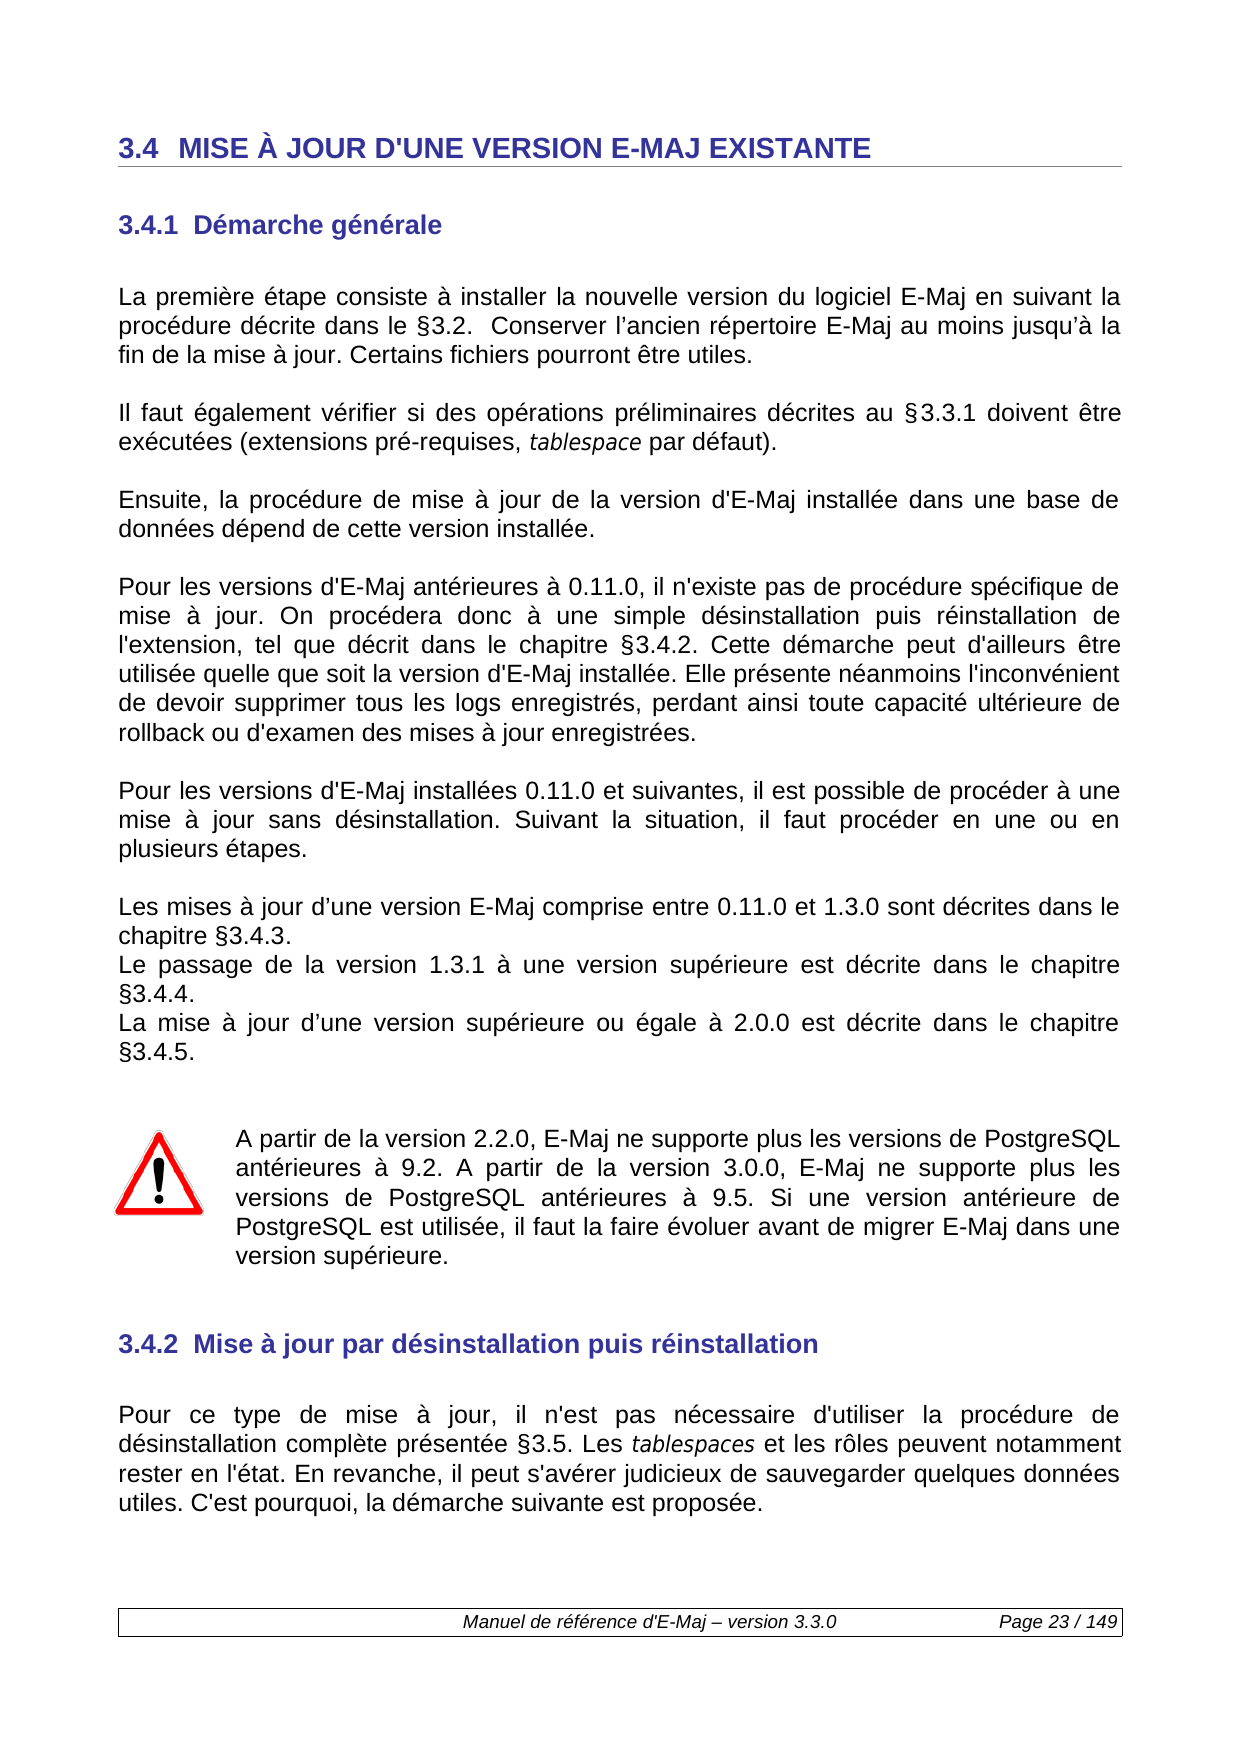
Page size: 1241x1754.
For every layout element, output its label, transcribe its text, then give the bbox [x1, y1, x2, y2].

subtitle Démarche générale [118, 209, 1122, 240]
text Pour ce type de mise à jour, il n'est pas nécessaire d'utiliser la procédure de désinstallation complète présentée §3.5. Les tablespaces et les rôles peuvent notamment rester en l'état. En revanche, il peut s'avérer judicieux de sauvegarder quelques données utiles. C'est pourquoi, la démarche suivante est proposée. [118, 1400, 1122, 1517]
text Pour les versions d'E-Maj antérieures à 0.11.0, il n'existe pas de procédure spécifique de mise à jour. On procédera donc à une simple désinstallation puis réinstallation de l'extension, tel que décrit dans le chapitre §3.4.2. Cette démarche peut d'ailleurs être utilisée quelle que soit la version d'E-Maj installée. Elle présente néanmoins l'inconvénient de devoir supprimer tous les logs enregistrés, perdant ainsi toute capacité ultérieure de rollback ou d'examen des mises à jour enregistrées. [118, 572, 1122, 746]
text La première étape consiste à installer la nouvelle version du logiciel E-Maj en suivant la procédure décrite dans le §3.2. Conserver l’ancien répertoire E-Maj au moins jusqu’à la fin de la mise à jour. Certains fichiers pourront être utiles. [118, 281, 1122, 369]
text Pour les versions d'E-Maj installées 0.11.0 et suivantes, il est possible de procéder à une mise à jour sans désinstallation. Suivant la situation, il faut procéder en une ou en plusieurs étapes. [118, 776, 1122, 863]
list Il faut également vérifier si des opérations préliminaires décrites au §3.3.1 doivent être exécutées (extensions pré-requises, tablespace par défaut). [118, 398, 1122, 456]
text A partir de la version 2.2.0, E-Maj ne supporte plus les versions de PostgreSQL antérieures à 9.2. A partir de la version 3.0.0, E-Maj ne supporte plus les versions de PostgreSQL antérieures à 9.5. Si une version antérieure de PostgreSQL est utilisée, il faut la faire évoluer avant de migrer E-Maj dans une version supérieure. [235, 1124, 1122, 1269]
subtitle Mise à jour par désinstallation puis réinstallation [118, 1328, 1122, 1359]
text La mise à jour d’une version supérieure ou égale à 2.0.0 est décrite dans le chapitre §3.4.5. [118, 1008, 1122, 1066]
text Ensuite, la procédure de mise à jour de la version d'E-Maj installée dans une base de données dépend de cette version installée. [118, 485, 1122, 543]
subtitle Mise à jour d'une version E-Maj existante [118, 131, 1122, 166]
text Les mises à jour d’une version E-Maj comprise entre 0.11.0 et 1.3.0 sont décrites dans le chapitre §3.4.3. [118, 892, 1122, 950]
text Le passage de la version 1.3.1 à une version supérieure est décrite dans le chapitre §3.4.4. [118, 950, 1122, 1008]
picture [113, 1130, 204, 1216]
